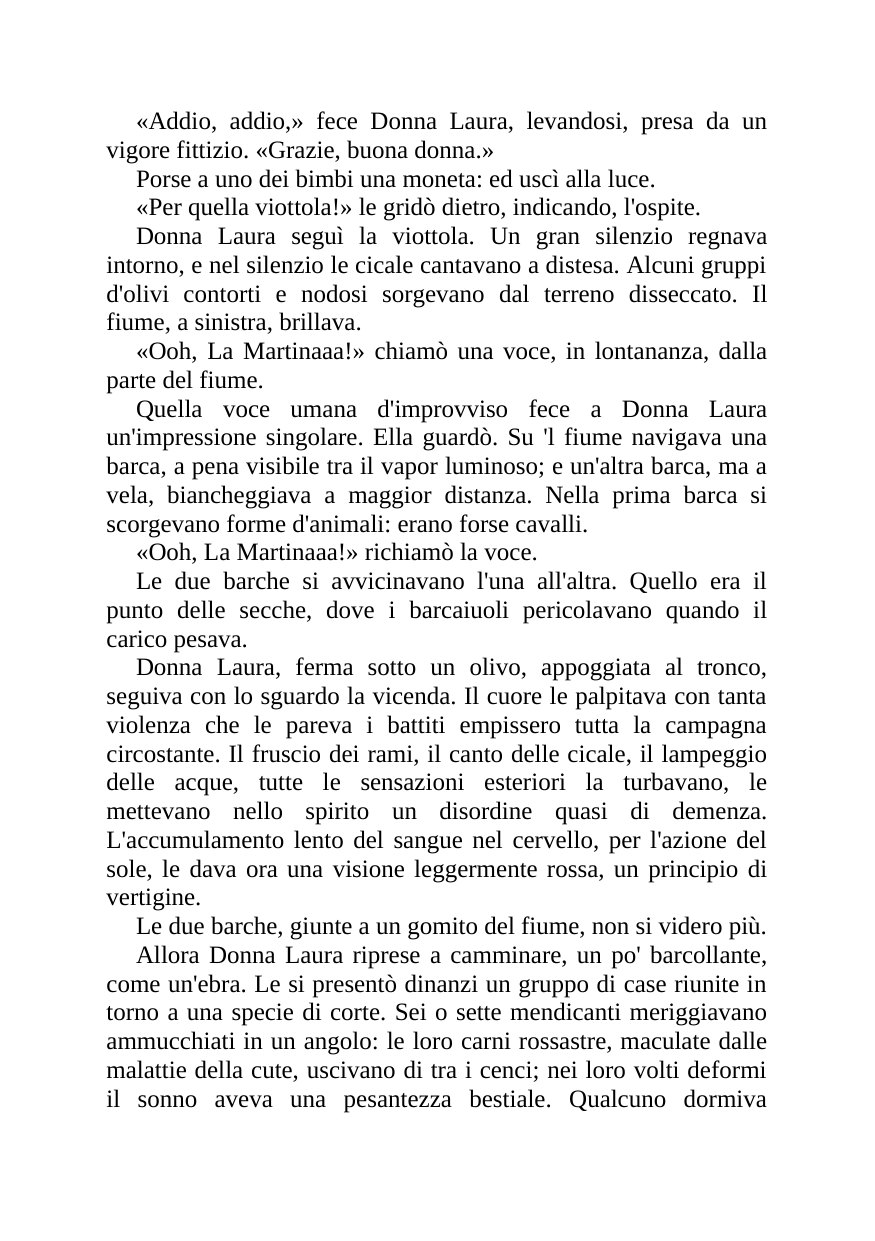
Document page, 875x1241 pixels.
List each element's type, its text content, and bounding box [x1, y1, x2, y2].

text Le due barche, giunte a un gomito del fiume, non si videro più. [106, 911, 768, 940]
text Donna Laura seguì la viottola. Un gran silenzio regnava intorno, e nel silenzio le cicale cantavano a distesa. Alcuni gruppi d'olivi contorti e nodosi sorgevano dal terreno disseccato. Il fiume, a sinistra, brillava. [106, 221, 768, 336]
text «Per quella viottola!» le gridò dietro, indicando, l'ospite. [106, 192, 768, 221]
text Donna Laura, ferma sotto un olivo, appoggiata al tronco, seguiva con lo sguardo la vicenda. Il cuore le palpitava con tanta violenza che le pareva i battiti empissero tutta la campagna circostante. Il fruscio dei rami, il canto delle cicale, il lampeggio delle acque, tutte le sensazioni esteriori la turbavano, le mettevano nello spirito un disordine quasi di demenza. L'accumulamento lento del sangue nel cervello, per l'azione del sole, le dava ora una visione leggermente rossa, un principio di vertigine. [106, 652, 768, 911]
text «Ooh, La Martinaaa!» chiamò una voce, in lontananza, dalla parte del fiume. [106, 336, 768, 394]
text «Addio, addio,» fece Donna Laura, levandosi, presa da un vigore fittizio. «Grazie, buona donna.» [106, 106, 768, 164]
text «Ooh, La Martinaaa!» richiamò la voce. [106, 537, 768, 566]
text Porse a uno dei bimbi una moneta: ed uscì alla luce. [106, 164, 768, 192]
text Quella voce umana d'improvviso fece a Donna Laura un'impressione singolare. Ella guardò. Su 'l fiume navigava una barca, a pena visibile tra il vapor luminoso; e un'altra barca, ma a vela, biancheggiava a maggior distanza. Nella prima barca si scorgevano forme d'animali: erano forse cavalli. [106, 394, 768, 537]
text Le due barche si avvicinavano l'una all'altra. Quello era il punto delle secche, dove i barcaiuoli pericolavano quando il carico pesava. [106, 566, 768, 652]
text Allora Donna Laura riprese a camminare, un po' barcollante, come un'ebra. Le si presentò dinanzi un gruppo di case riunite in torno a una specie di corte. Sei o sette mendicanti meriggiavano ammucchiati in un angolo: le loro carni rossastre, maculate dalle malattie della cute, uscivano di tra i cenci; nei loro volti deformi il sonno aveva una pesantezza bestiale. Qualcuno dormiva [106, 940, 768, 1112]
